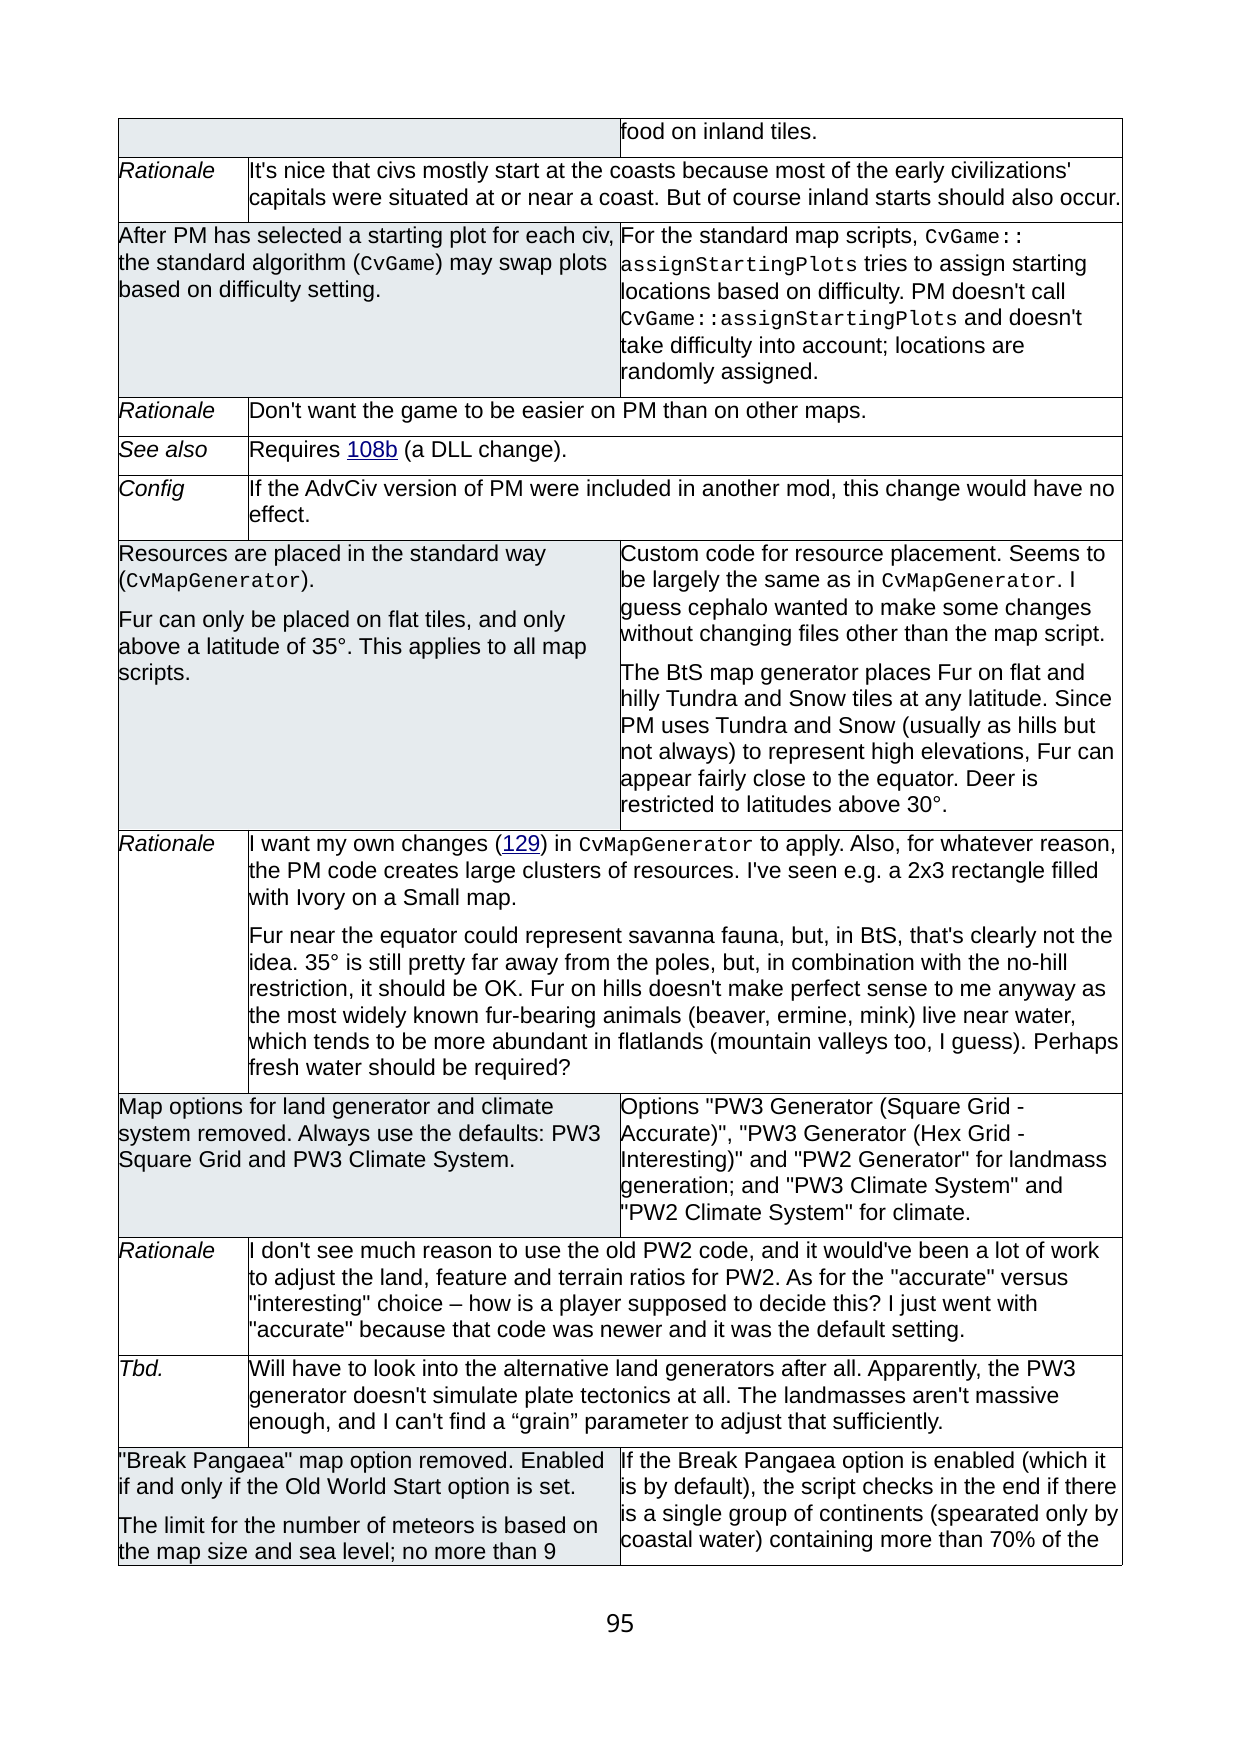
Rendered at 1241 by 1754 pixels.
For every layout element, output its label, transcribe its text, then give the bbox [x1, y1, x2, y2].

table_cell Config [119, 476, 248, 540]
table_cell Resources are placed in the standard way (CvMapGenerator). Fur can only be placed on flat tiles, and only above a latitude of 35°. This applies to all map scripts. [119, 541, 620, 829]
table_cell For the standard map scripts, CvGame:: assignStartingPlots tries to assign starting locations based on difficulty. PM doesn't call CvGame::assignStartingPlots and doesn't take difficulty into account; locations are randomly assigned. [621, 223, 1122, 397]
table_cell Rationale [119, 831, 248, 1093]
table_cell Rationale [119, 1238, 248, 1355]
table_cell Options "PW3 Generator (Square Grid - Accurate)", "PW3 Generator (Hex Grid - Interesting)" and "PW2 Generator" for landmass generation; and "PW3 Climate System" and "PW2 Climate System" for climate. [621, 1094, 1122, 1237]
table_cell After PM has selected a starting plot for each civ, the standard algorithm (CvGame) may swap plots based on difficulty setting. [119, 223, 620, 397]
table_cell Don't want the game to be easier on PM than on other maps. [249, 398, 1122, 436]
table_cell See also [119, 437, 248, 474]
table_cell Requires 108b (a DLL change). [249, 437, 1122, 474]
table_cell I want my own changes (129) in CvMapGenerator to apply. Also, for whatever reason, the PM code creates large clusters of resources. I've seen e.g. a 2x3 rectangle filled with Ivory on a Small map. Fur near the equator could represent savanna fauna, but, in BtS, that's clearly not the idea. 35° is still pretty far away from the poles, but, in combination with the no-hill restriction, it should be OK. Fur on hills doesn't make perfect sense to me anyway as the most widely known fur-bearing animals (beaver, ermine, mink) live near water, which tends to be more abundant in flatlands (mountain valleys too, I guess). Perhaps fresh water should be required? [249, 831, 1122, 1093]
table_cell Will have to look into the alternative land generators after all. Apparently, the PW3 generator doesn't simulate plate tectonics at all. The landmasses aren't massive enough, and I can't find a “grain” parameter to adjust that sufficiently. [249, 1356, 1122, 1447]
table_cell Tbd. [119, 1356, 248, 1447]
table_cell I don't see much reason to use the old PW2 code, and it would've been a lot of work to adjust the land, feature and terrain ratios for PW2. As for the "accurate" versus "interesting" choice – how is a player supposed to decide this? I just went with "accurate" because that code was newer and it was the default setting. [249, 1238, 1122, 1355]
table_cell [119, 119, 620, 157]
table_cell Map options for land generator and climate system removed. Always use the defaults: PW3 Square Grid and PW3 Climate System. [119, 1094, 620, 1237]
table_cell If the AdvCiv version of PM were included in another mod, this change would have no effect. [249, 476, 1122, 540]
table_cell food on inland tiles. [621, 119, 1122, 157]
table_cell "Break Pangaea" map option removed. Enabled if and only if the Old World Start option is set. The limit for the number of meteors is based on the map size and sea level; no more than 9 [119, 1448, 620, 1565]
table_cell It's nice that civs mostly start at the coasts because most of the early civilizations' capitals were situated at or near a coast. But of course inland starts should also occur. [249, 158, 1122, 222]
table_cell Rationale [119, 158, 248, 222]
table_cell Rationale [119, 398, 248, 436]
table_cell If the Break Pangaea option is enabled (which it is by default), the script checks in the end if there is a single group of continents (spearated only by coastal water) containing more than 70% of the [621, 1448, 1122, 1565]
table_cell Custom code for resource placement. Seems to be largely the same as in CvMapGenerator. I guess cephalo wanted to make some changes without changing files other than the map script. The BtS map generator places Fur on flat and hilly Tundra and Snow tiles at any latitude. Since PM uses Tundra and Snow (usually as hills but not always) to represent high elevations, Fur can appear fairly close to the equator. Deer is restricted to latitudes above 30°. [621, 541, 1122, 829]
